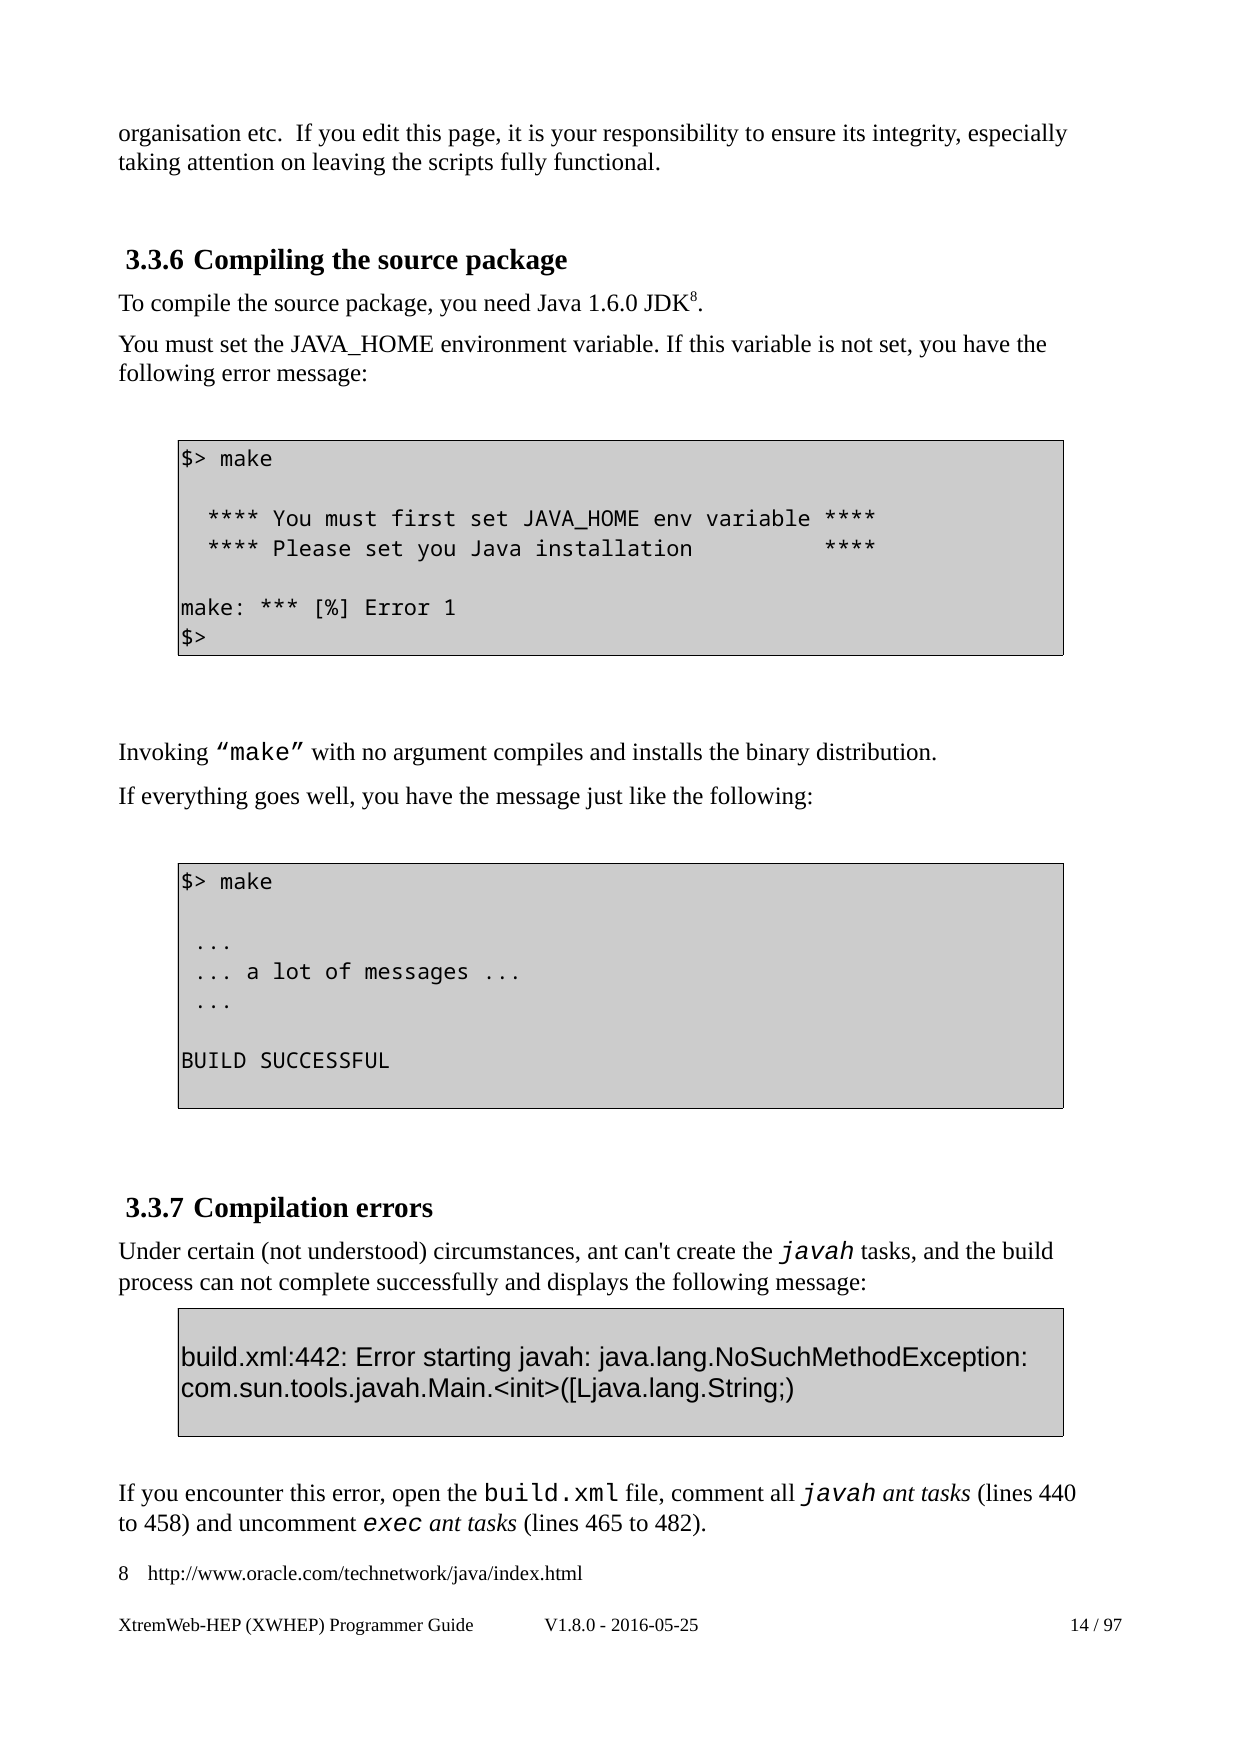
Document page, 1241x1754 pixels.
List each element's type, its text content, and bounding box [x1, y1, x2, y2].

text Invoking “make” with no argument compiles and installs the binary distribution. [118, 737, 1122, 768]
text If you encounter this error, open the build.xml file, comment all javah ant tasks (lines 440 to 458) and uncomment exec ant tasks (lines 465 to 482). [118, 1478, 1122, 1539]
text **** You must first set JAVA_HOME env variable **** [179, 500, 1063, 530]
text ... a lot of messages ... [179, 953, 1063, 982]
text $> make [179, 441, 1063, 470]
text $> [179, 619, 1063, 655]
text organisation etc. If you edit this page, it is your responsibility to ensure its integrity, especially taking attention on leaving the scripts fully functional. [118, 118, 1122, 176]
text If everything goes well, you have the message just like the following: [118, 781, 1122, 809]
subtitle Compiling the source package [118, 242, 1122, 275]
text You must set the JAVA_HOME environment variable. If this variable is not set, you have the following error message: [118, 329, 1122, 387]
text make: *** [%] Error 1 [179, 589, 1063, 619]
text build.xml:442: Error starting javah: java.lang.NoSuchMethodException: com.sun.tools.javah.Main.<init>([Ljava.lang.String;) [179, 1338, 1063, 1401]
subtitle Compilation errors [118, 1190, 1122, 1224]
text ... [179, 923, 1063, 953]
text Under certain (not understood) circumstances, ant can't create the javah tasks, and the build process can not complete successfully and displays the following message: [118, 1236, 1122, 1296]
text ... [179, 982, 1063, 1012]
text **** Please set you Java installation **** [179, 530, 1063, 559]
text To compile the source package, you need Java 1.6.0 JDK. [118, 288, 1122, 317]
text BUILD SUCCESSFUL [179, 1042, 1063, 1072]
text $> make [179, 864, 1063, 893]
text http://www.oracle.com/technetwork/java/index.html [118, 1561, 1122, 1585]
